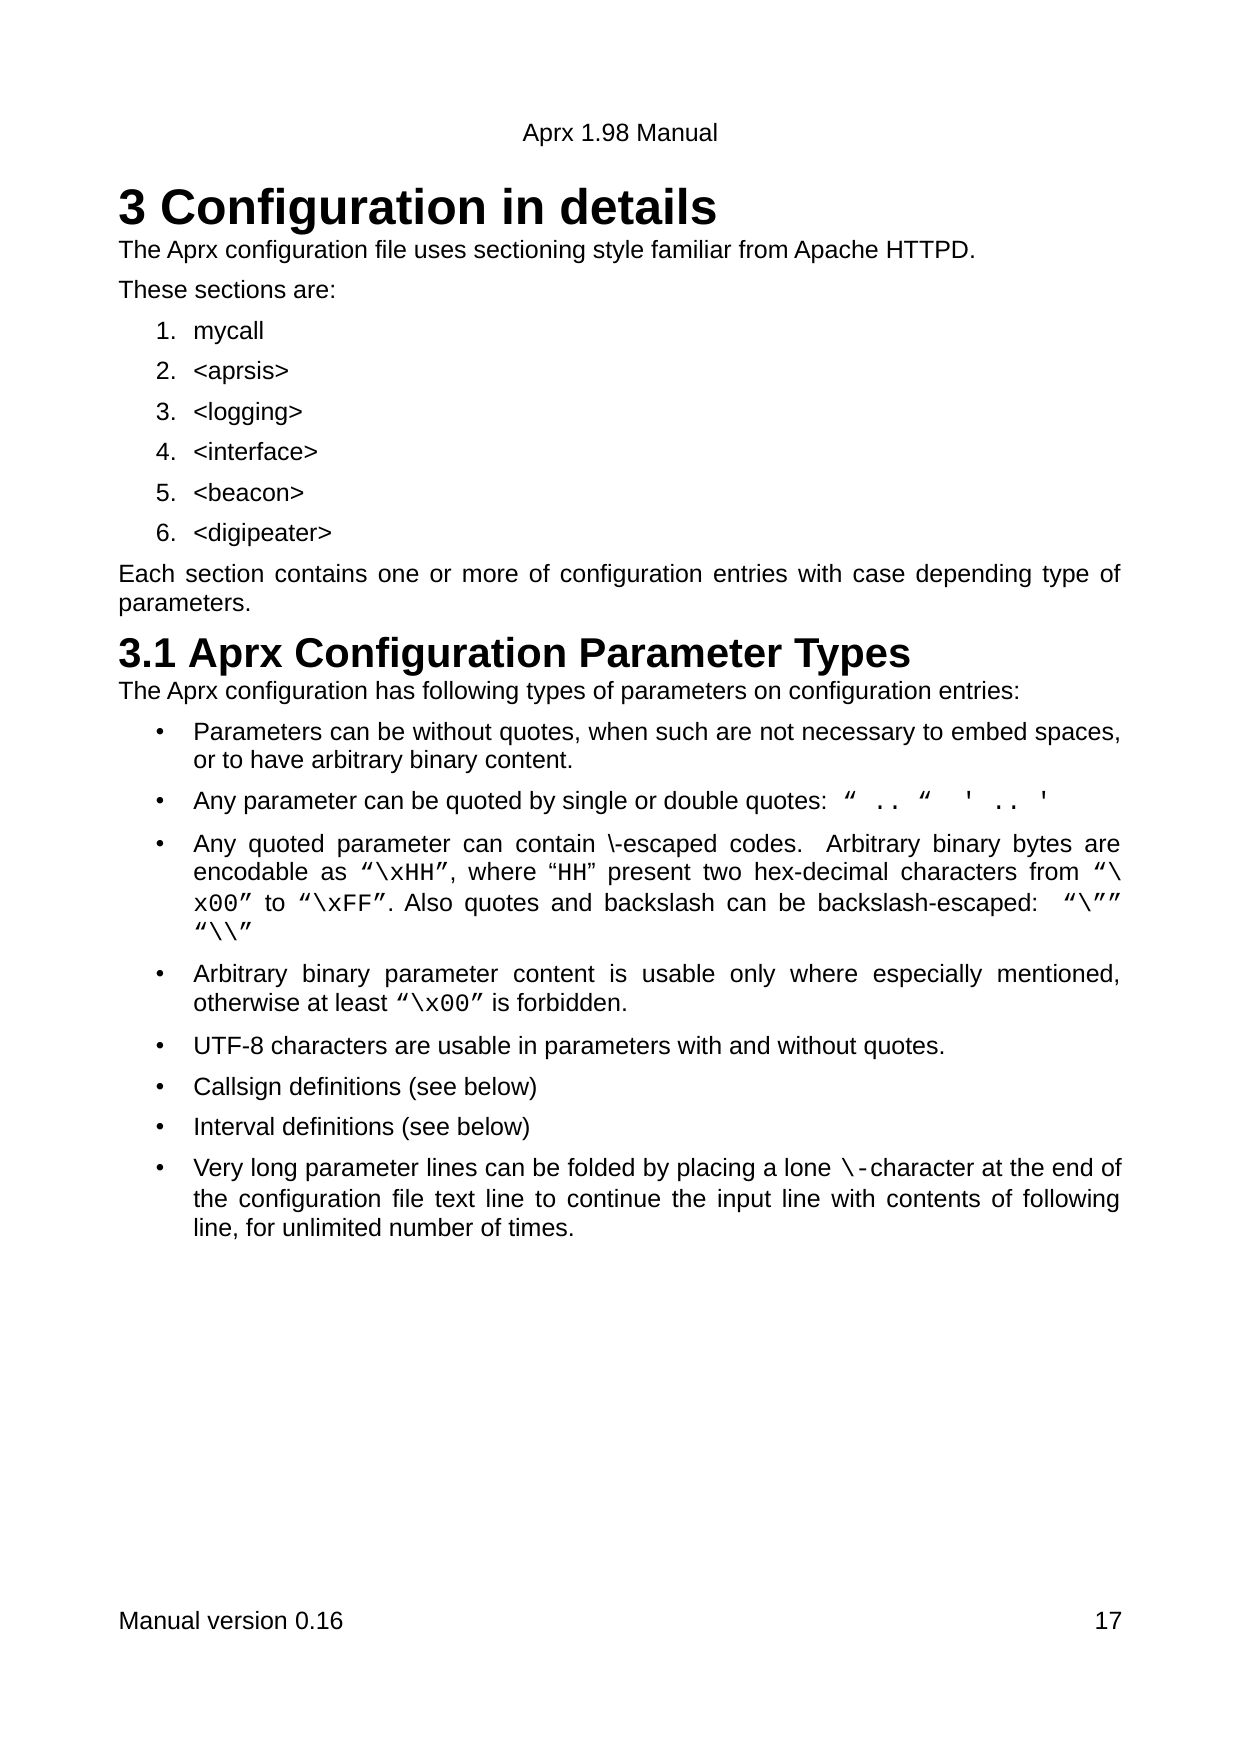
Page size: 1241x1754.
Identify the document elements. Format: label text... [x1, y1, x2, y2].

list <logging> [156, 397, 1122, 425]
subtitle Aprx Configuration Parameter Types [118, 628, 1122, 676]
list mycall [156, 316, 1122, 344]
text These sections are: [118, 275, 1122, 304]
list <aprsis> [156, 356, 1122, 385]
list UTF-8 characters are usable in parameters with and without quotes. [156, 1031, 1122, 1060]
list Any quoted parameter can contain \-escaped codes. Arbitrary binary bytes are encodable as “\xHH”, where “HH” present two hex-decimal characters from “\x00” to “\xFF”. Also quotes and backslash can be backslash-escaped: “\”” “\\” [156, 828, 1122, 948]
text The Aprx configuration file uses sectioning style familiar from Apache HTTPD. [118, 234, 1122, 263]
list Very long parameter lines can be folded by placing a lone \-character at the end of the configuration file text line to continue the input line with contents of following line, for unlimited number of times. [156, 1153, 1122, 1241]
text The Aprx configuration has following types of parameters on configuration entries: [118, 676, 1122, 705]
list Parameters can be without quotes, when such are not necessary to embed spaces, or to have arbitrary binary content. [156, 716, 1122, 774]
list Any parameter can be quoted by single or double quotes: “ .. “ ' .. ' [156, 786, 1122, 817]
list <beacon> [156, 478, 1122, 506]
list Interval definitions (see below) [156, 1112, 1122, 1141]
subtitle Configuration in details [118, 177, 1122, 234]
list Callsign definitions (see below) [156, 1072, 1122, 1100]
list <interface> [156, 437, 1122, 466]
list <digipeater> [156, 518, 1122, 547]
text Each section contains one or more of configuration entries with case depending type of parameters. [118, 559, 1122, 616]
list Arbitrary binary parameter content is usable only where especially mentioned, otherwise at least “\x00” is forbidden. [156, 959, 1122, 1019]
